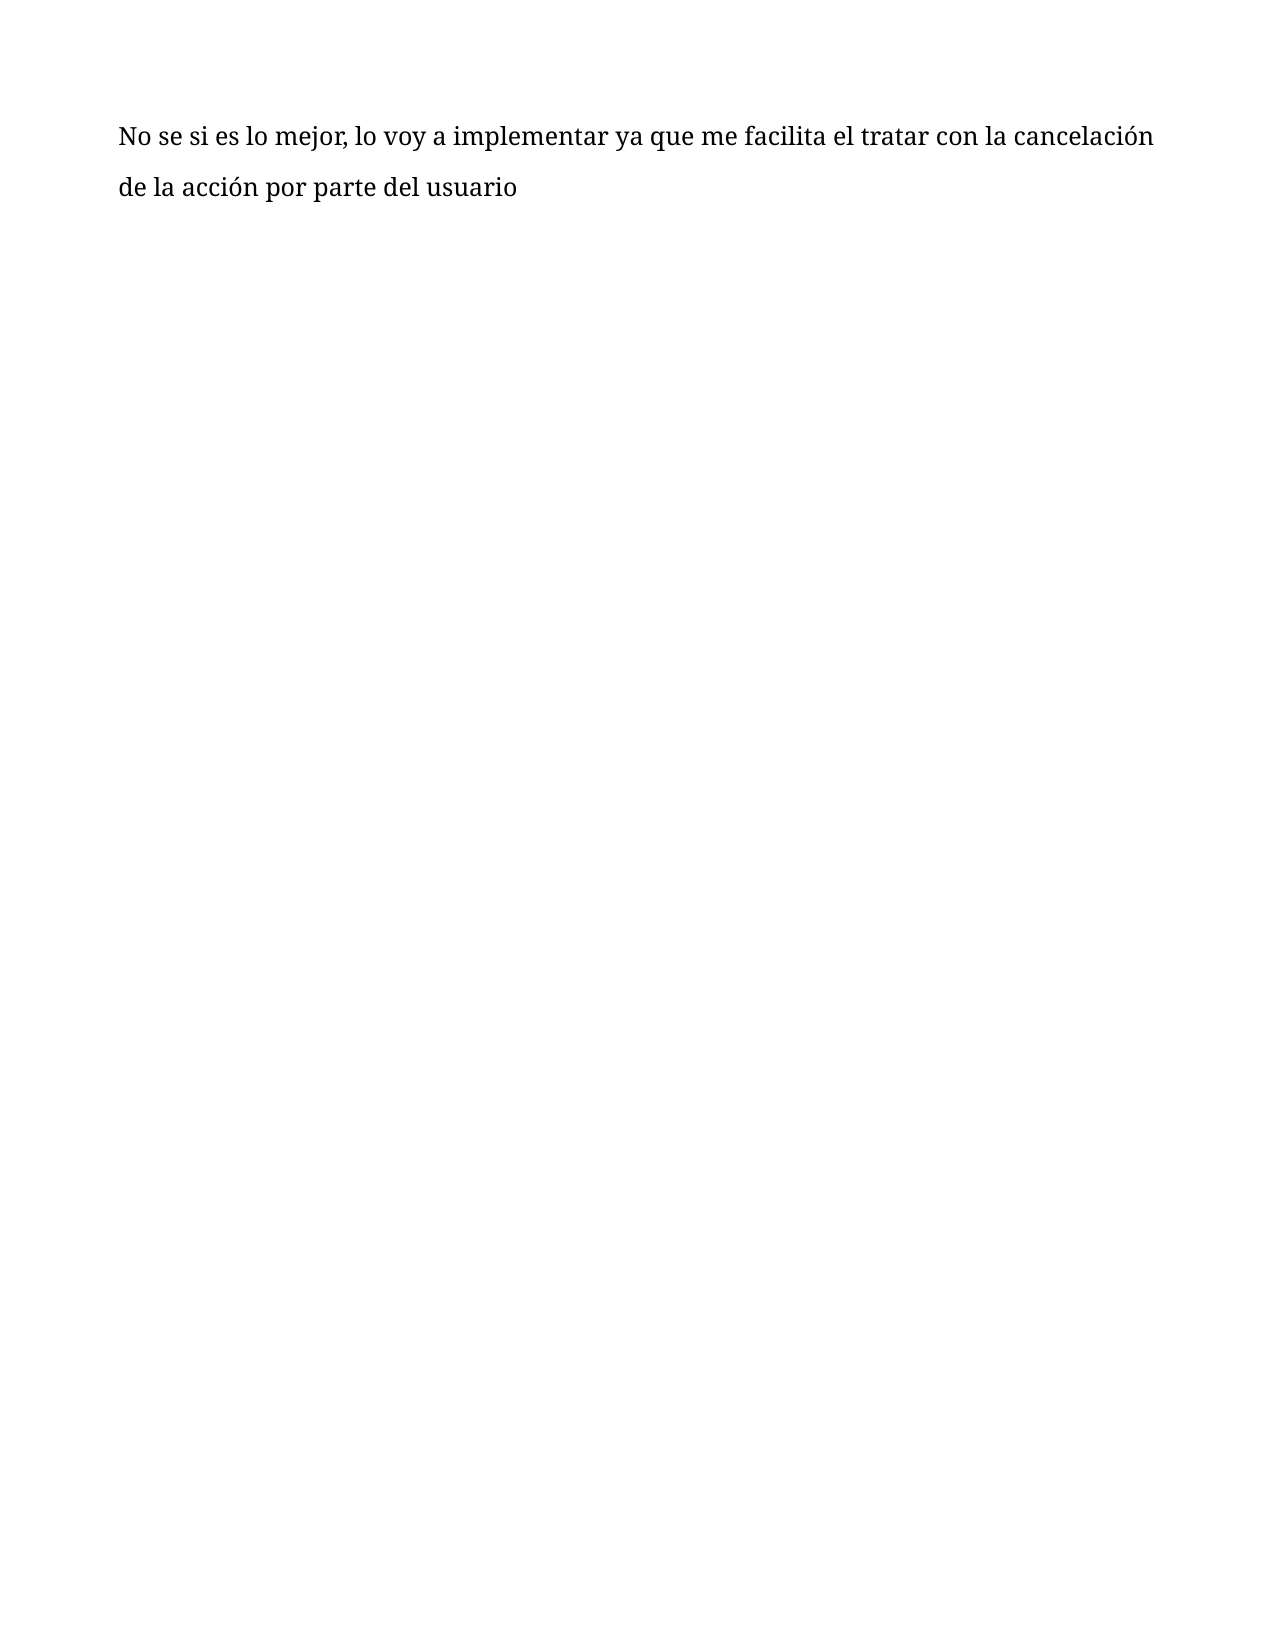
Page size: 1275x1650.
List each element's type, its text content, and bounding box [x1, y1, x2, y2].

text No se si es lo mejor, lo voy a implementar ya que me facilita el tratar con la cancelación de la acción por parte del usuario [118, 118, 1157, 203]
